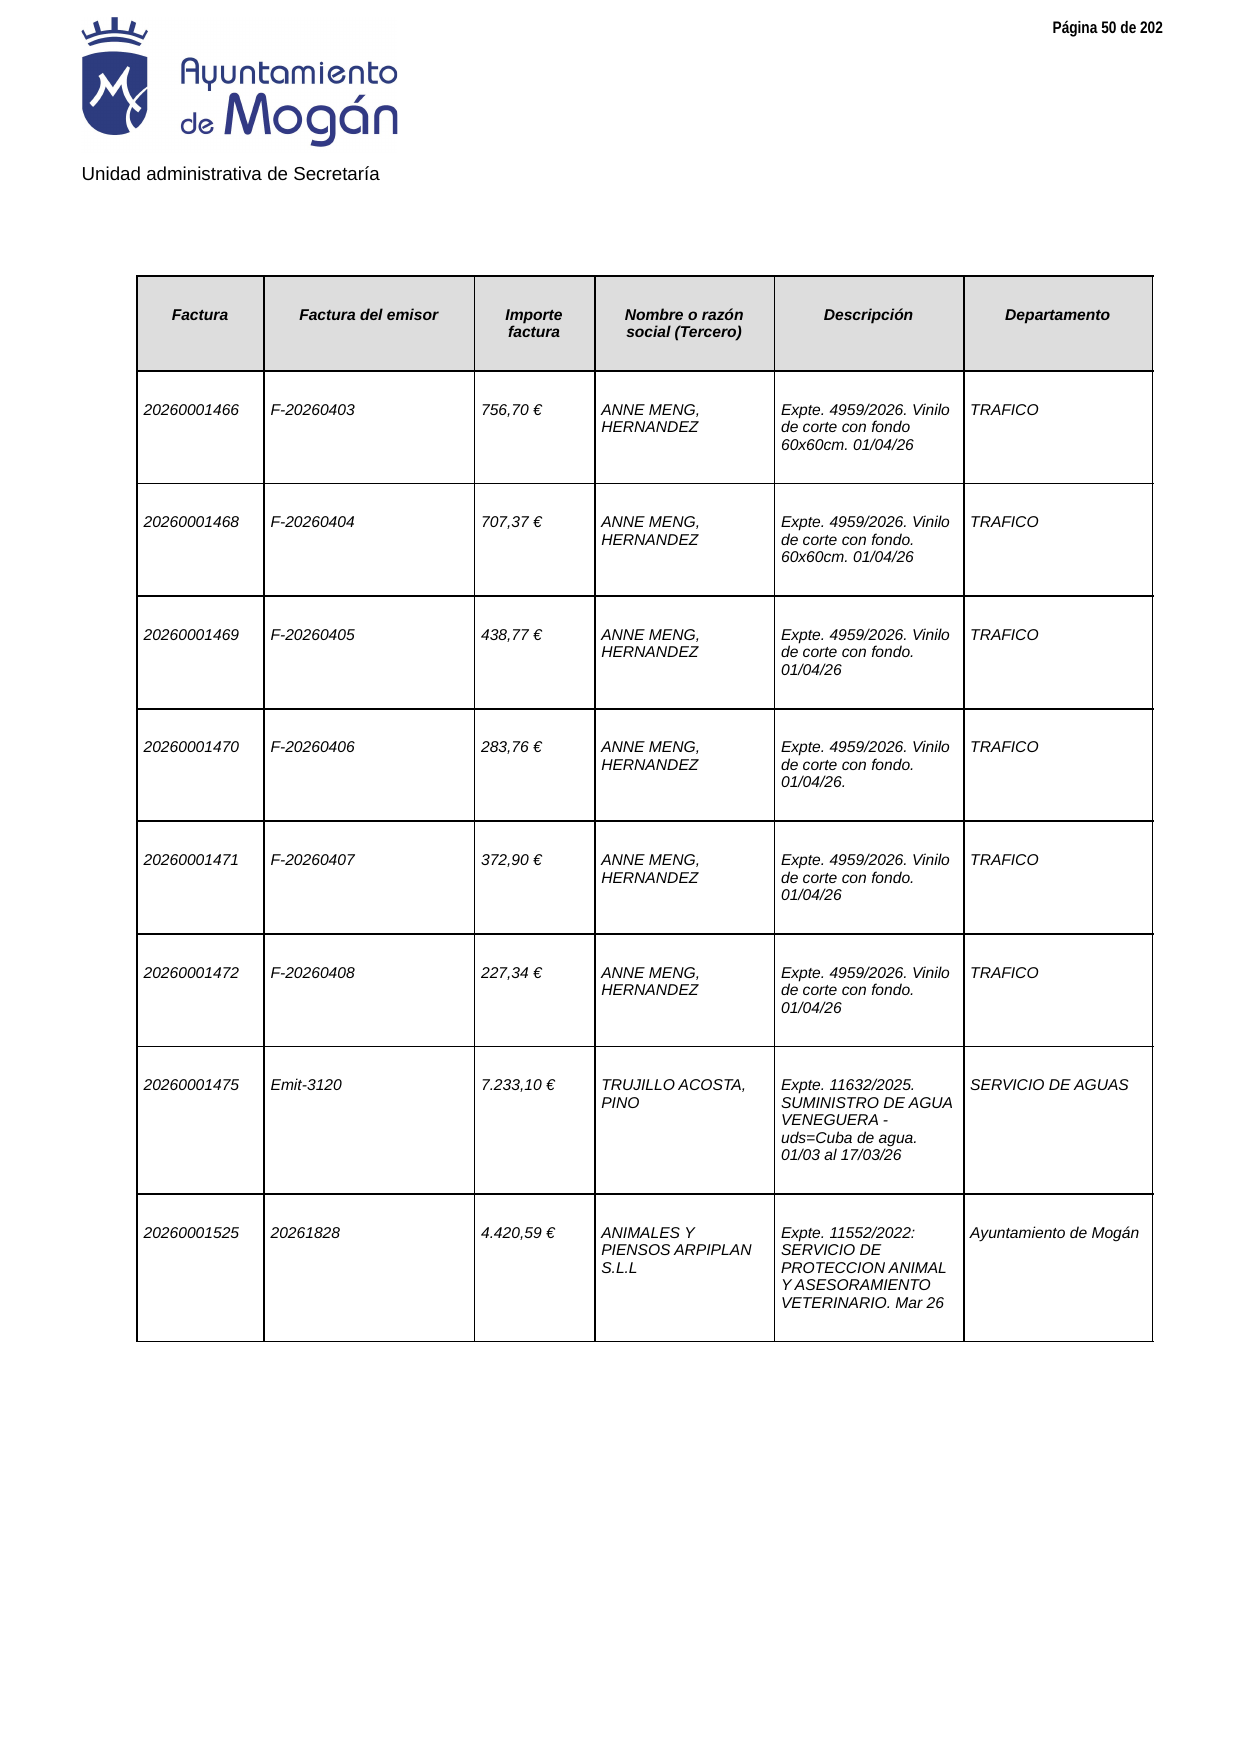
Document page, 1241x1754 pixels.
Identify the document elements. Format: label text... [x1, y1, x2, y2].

table_cell 756,70 € [475, 372, 594, 483]
table_cell 227,34 € [475, 935, 594, 1046]
table_cell TRUJILLO ACOSTA, PINO [596, 1047, 774, 1193]
table_header Departamento [965, 277, 1152, 370]
table_cell Expte. 4959/2026. Vinilo de corte con fondo. 01/04/26. [775, 710, 963, 820]
table_cell ANNE MENG, HERNANDEZ [596, 822, 774, 933]
table_cell SERVICIO DE AGUAS [965, 1047, 1152, 1193]
table_cell Expte. 4959/2026. Vinilo de corte con fondo. 01/04/26 [775, 822, 963, 933]
table_cell 20261828 [265, 1195, 474, 1341]
table_cell 20260001471 [138, 822, 263, 933]
table_cell F-20260407 [265, 822, 474, 933]
table_cell Expte. 4959/2026. Vinilo de corte con fondo. 01/04/26 [775, 935, 963, 1046]
table_cell Expte. 11632/2025. SUMINISTRO DE AGUA VENEGUERA - uds=Cuba de agua. 01/03 al 17/03/26 [775, 1047, 963, 1193]
table_header Factura del emisor [265, 277, 474, 370]
table_cell Expte. 4959/2026. Vinilo de corte con fondo. 60x60cm. 01/04/26 [775, 484, 963, 595]
table_cell TRAFICO [965, 372, 1152, 483]
table_cell 20260001468 [138, 484, 263, 595]
table_header Nombre o razón social (Tercero) [596, 277, 774, 370]
table_cell 707,37 € [475, 484, 594, 595]
table_cell Ayuntamiento de Mogán [965, 1195, 1152, 1341]
table_cell TRAFICO [965, 597, 1152, 708]
table_cell 438,77 € [475, 597, 594, 708]
table_cell Expte. 4959/2026. Vinilo de corte con fondo. 01/04/26 [775, 597, 963, 708]
table_cell ANNE MENG, HERNANDEZ [596, 597, 774, 708]
table_header Factura [138, 277, 263, 370]
table_cell 20260001472 [138, 935, 263, 1046]
table_cell 20260001475 [138, 1047, 263, 1193]
table_cell 4.420,59 € [475, 1195, 594, 1341]
table_cell F-20260405 [265, 597, 474, 708]
table_cell F-20260408 [265, 935, 474, 1046]
table_cell TRAFICO [965, 822, 1152, 933]
table_cell F-20260403 [265, 372, 474, 483]
table_cell TRAFICO [965, 710, 1152, 820]
table_cell TRAFICO [965, 935, 1152, 1046]
table_cell ANIMALES Y PIENSOS ARPIPLAN S.L.L [596, 1195, 774, 1341]
table_cell 20260001466 [138, 372, 263, 483]
table_header Importe factura [475, 277, 594, 370]
table_cell ANNE MENG, HERNANDEZ [596, 372, 774, 483]
table_cell ANNE MENG, HERNANDEZ [596, 484, 774, 595]
table_cell 20260001469 [138, 597, 263, 708]
table_cell Emit-3120 [265, 1047, 474, 1193]
table_cell 372,90 € [475, 822, 594, 933]
table_cell Expte. 4959/2026. Vinilo de corte con fondo 60x60cm. 01/04/26 [775, 372, 963, 483]
table_cell 7.233,10 € [475, 1047, 594, 1193]
picture [81, 17, 398, 153]
table_cell F-20260404 [265, 484, 474, 595]
table_cell 20260001525 [138, 1195, 263, 1341]
table_cell 20260001470 [138, 710, 263, 820]
table_cell ANNE MENG, HERNANDEZ [596, 935, 774, 1046]
table_cell F-20260406 [265, 710, 474, 820]
table_cell TRAFICO [965, 484, 1152, 595]
table_cell ANNE MENG, HERNANDEZ [596, 710, 774, 820]
table_cell Expte. 11552/2022: SERVICIO DE PROTECCION ANIMAL Y ASESORAMIENTO VETERINARIO. Mar 26 [775, 1195, 963, 1341]
table_cell 283,76 € [475, 710, 594, 820]
table_header Descripción [775, 277, 963, 370]
